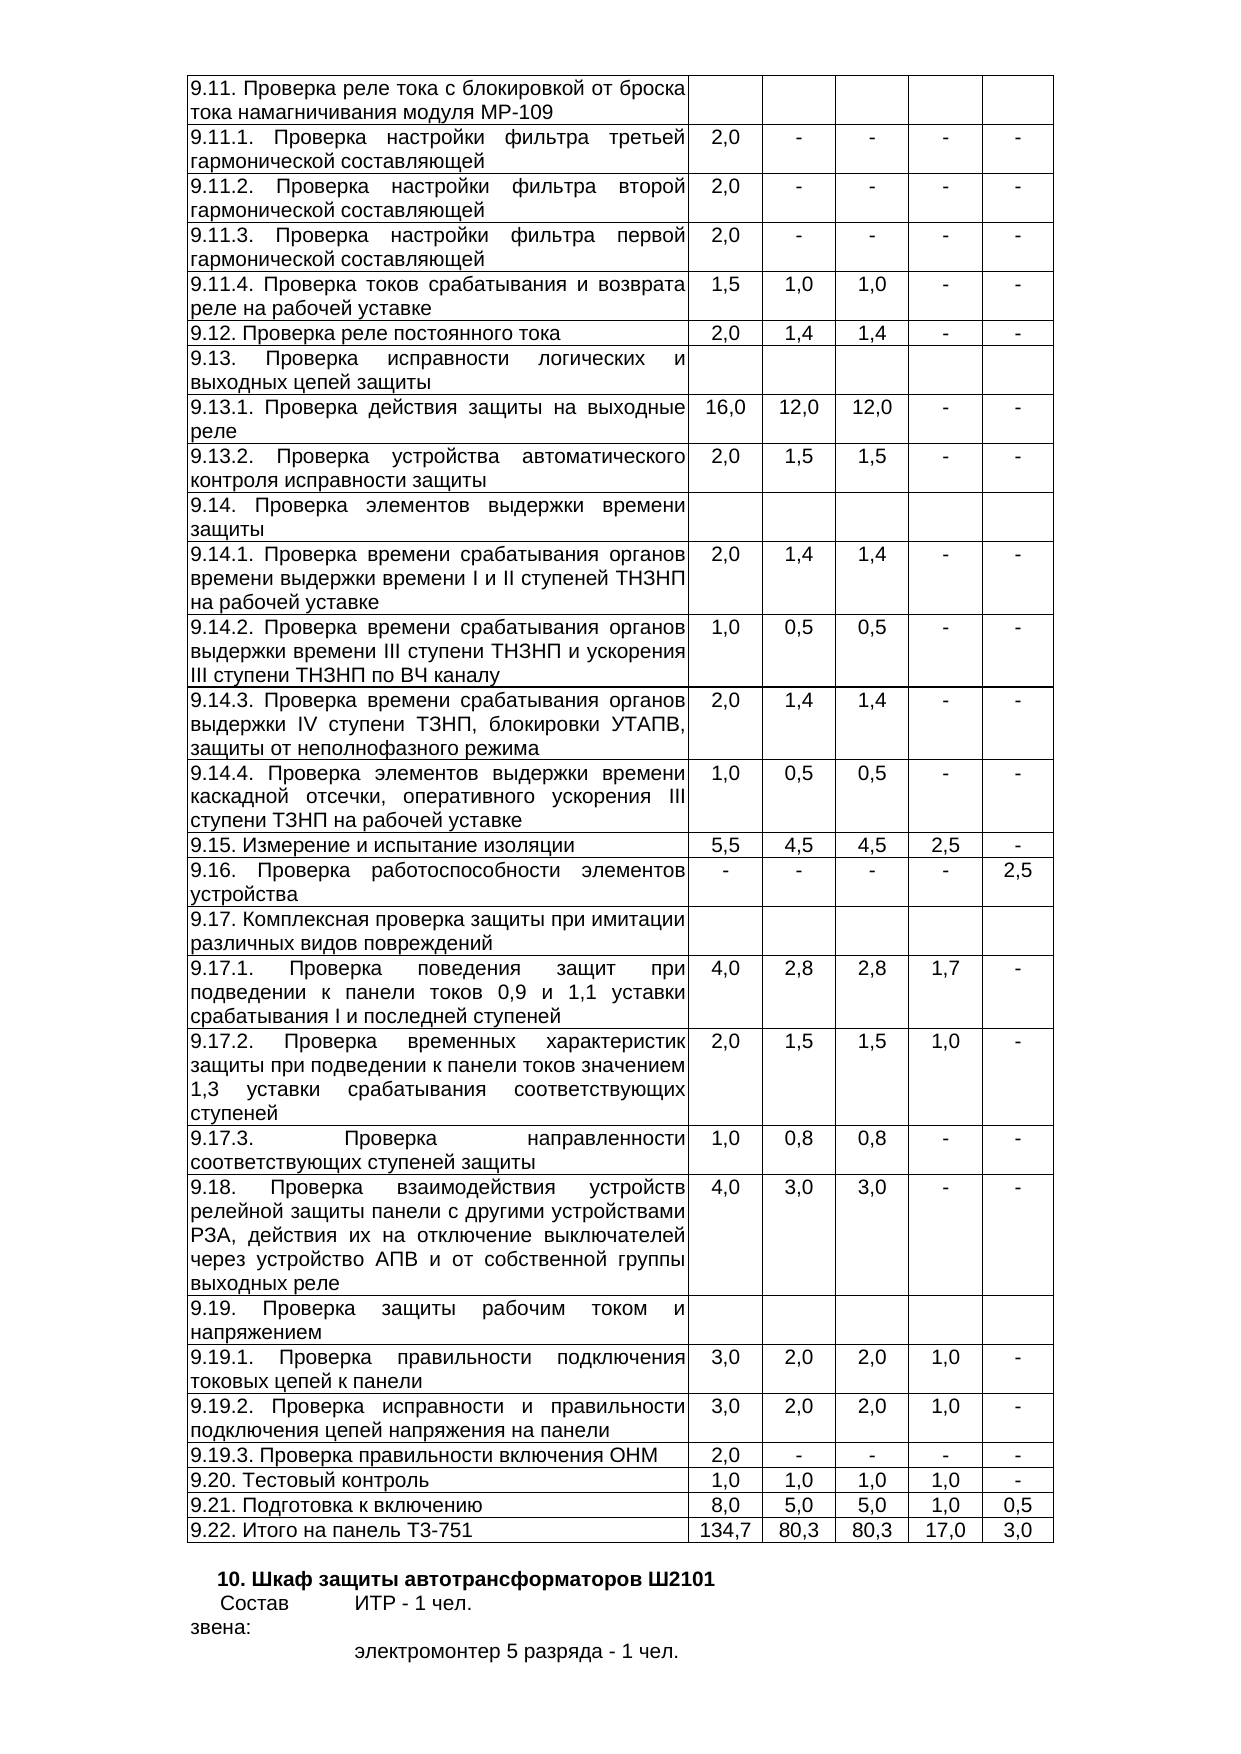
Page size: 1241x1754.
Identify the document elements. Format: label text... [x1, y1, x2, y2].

table_cell 1,0 [763, 272, 835, 320]
table_cell [983, 76, 1053, 124]
table_cell 1,4 [763, 688, 835, 759]
table_cell 9.17. Комплексная проверка защиты при имитации различных видов повреждений [188, 907, 688, 955]
table_cell - [909, 125, 982, 173]
table_header Состав звена: [187, 1591, 351, 1638]
table_cell [909, 493, 982, 541]
table_cell 2,0 [689, 174, 762, 222]
table_cell 4,0 [689, 956, 762, 1028]
table_cell 9.18. Проверка взаимодействия устройств релейной защиты панели с другими устройствами РЗА, действия их на отключение выключателей через устройство АПВ и от собственной группы выходных реле [188, 1175, 688, 1295]
table_cell 0,5 [763, 615, 835, 686]
table_cell 3,0 [836, 1175, 908, 1295]
table_cell - [763, 858, 835, 906]
table_cell 9.14.1. Проверка времени срабатывания органов времени выдержки времени I и II ступеней ТНЗНП на рабочей уставке [188, 542, 688, 613]
table_cell 0,8 [836, 1126, 908, 1174]
table_cell 8,0 [689, 1493, 762, 1517]
table_cell 9.17.2. Проверка временных характеристик защиты при подведении к панели токов значением 1,3 уставки срабатывания соответствующих ступеней [188, 1029, 688, 1125]
table_cell 0,5 [836, 760, 908, 832]
table_cell - [983, 223, 1053, 271]
table_cell 9.15. Измерение и испытание изоляции [188, 833, 688, 857]
table_cell 9.14. Проверка элементов выдержки времени защиты [188, 493, 688, 541]
table_cell 1,0 [689, 1126, 762, 1174]
table_cell 1,5 [763, 444, 835, 492]
table_cell - [763, 125, 835, 173]
table_cell 9.13.1. Проверка действия защиты на выходные реле [188, 395, 688, 443]
table_cell 1,0 [909, 1345, 982, 1393]
table_cell 1,4 [836, 542, 908, 613]
table_cell 4,5 [836, 833, 908, 857]
table_cell 1,7 [909, 956, 982, 1028]
table_cell - [909, 321, 982, 345]
table_cell - [983, 760, 1053, 832]
table_cell 3,0 [983, 1518, 1053, 1542]
table_cell 80,3 [836, 1518, 908, 1542]
table_cell 9.11.3. Проверка настройки фильтра первой гармонической составляющей [188, 223, 688, 271]
table_cell 2,0 [689, 444, 762, 492]
table_cell 1,4 [763, 542, 835, 613]
table_cell - [909, 688, 982, 759]
table_cell 3,0 [763, 1175, 835, 1295]
table_cell - [763, 174, 835, 222]
table_cell 1,4 [763, 321, 835, 345]
table_cell 2,0 [689, 542, 762, 613]
table_cell - [983, 542, 1053, 613]
table_cell [836, 76, 908, 124]
table_cell [836, 346, 908, 394]
table_cell [689, 493, 762, 541]
table_cell 16,0 [689, 395, 762, 443]
table_cell 9.11.2. Проверка настройки фильтра второй гармонической составляющей [188, 174, 688, 222]
table_cell - [983, 688, 1053, 759]
table_cell - [983, 1468, 1053, 1492]
table_cell [187, 1639, 351, 1662]
table_cell 2,0 [689, 321, 762, 345]
table_cell 1,0 [909, 1394, 982, 1442]
table_cell - [983, 1126, 1053, 1174]
table_cell 134,7 [689, 1518, 762, 1542]
table_cell 2,0 [836, 1394, 908, 1442]
table_cell 2,0 [689, 688, 762, 759]
table_cell 5,0 [836, 1493, 908, 1517]
table_cell 9.13. Проверка исправности логических и выходных цепей защиты [188, 346, 688, 394]
table_cell - [836, 858, 908, 906]
table_cell [763, 1296, 835, 1344]
table_cell - [983, 615, 1053, 686]
table_cell 2,5 [909, 833, 982, 857]
table_cell 1,5 [836, 1029, 908, 1125]
table_cell - [983, 833, 1053, 857]
table_cell 9.11.4. Проверка токов срабатывания и возврата реле на рабочей уставке [188, 272, 688, 320]
table_cell 9.21. Подготовка к включению [188, 1493, 688, 1517]
table_cell 9.14.3. Проверка времени срабатывания органов выдержки IV ступени ТЗНП, блокировки УТАПВ, защиты от неполнофазного режима [188, 688, 688, 759]
table_cell 2,5 [983, 858, 1053, 906]
table_cell - [909, 223, 982, 271]
table_cell 9.19. Проверка защиты рабочим током и напряжением [188, 1296, 688, 1344]
table_cell 1,0 [909, 1468, 982, 1492]
table_cell 2,0 [689, 1029, 762, 1125]
table_cell 9.20. Тестовый контроль [188, 1468, 688, 1492]
table_cell [983, 907, 1053, 955]
table_cell 2,0 [763, 1394, 835, 1442]
table_cell 2,8 [763, 956, 835, 1028]
table_cell - [983, 1394, 1053, 1442]
table_cell - [909, 395, 982, 443]
table_cell 2,0 [689, 1443, 762, 1467]
table_cell 12,0 [763, 395, 835, 443]
table_cell 9.17.3. Проверка направленности соответствующих ступеней защиты [188, 1126, 688, 1174]
table_cell - [909, 858, 982, 906]
table_cell 1,0 [836, 1468, 908, 1492]
table_cell 2,0 [689, 125, 762, 173]
table_cell 9.14.4. Проверка элементов выдержки времени каскадной отсечки, оперативного ускорения III ступени ТЗНП на рабочей уставке [188, 760, 688, 832]
table_cell - [689, 858, 762, 906]
table_cell - [836, 174, 908, 222]
table_cell 1,5 [836, 444, 908, 492]
table_cell [909, 76, 982, 124]
table_cell 1,0 [836, 272, 908, 320]
table_cell 2,0 [836, 1345, 908, 1393]
table_cell 0,5 [983, 1493, 1053, 1517]
table_cell - [983, 956, 1053, 1028]
table_cell [983, 1296, 1053, 1344]
table_cell 9.11.1. Проверка настройки фильтра третьей гармонической составляющей [188, 125, 688, 173]
table_cell - [983, 1345, 1053, 1393]
table_cell [763, 346, 835, 394]
table_cell - [763, 223, 835, 271]
table_cell 9.12. Проверка реле постоянного тока [188, 321, 688, 345]
table_cell - [909, 174, 982, 222]
table_cell 1,0 [689, 760, 762, 832]
table_cell [983, 346, 1053, 394]
table_cell [909, 907, 982, 955]
table_cell - [983, 395, 1053, 443]
table_cell 9.22. Итого на панель T3-751 [188, 1518, 688, 1542]
table_cell - [983, 321, 1053, 345]
table_cell [836, 907, 908, 955]
table_cell 9.11. Проверка реле тока с блокировкой от броска тока намагничивания модуля МР-109 [188, 76, 688, 124]
table_cell 9.19.3. Проверка правильности включения ОНМ [188, 1443, 688, 1467]
table_cell - [909, 1126, 982, 1174]
table_cell 2,0 [763, 1345, 835, 1393]
table_cell - [909, 542, 982, 613]
table_cell [689, 346, 762, 394]
table_cell - [763, 1443, 835, 1467]
table_cell 1,4 [836, 321, 908, 345]
table_cell 2,0 [689, 223, 762, 271]
table_cell 9.13.2. Проверка устройства автоматического контроля исправности защиты [188, 444, 688, 492]
table_cell - [836, 125, 908, 173]
table_cell 1,0 [689, 615, 762, 686]
table_cell - [983, 272, 1053, 320]
table_cell 9.17.1. Проверка поведения защит при подведении к панели токов 0,9 и 1,1 уставки срабатывания I и последней ступеней [188, 956, 688, 1028]
table_cell - [983, 1175, 1053, 1295]
text 10. Шкаф защиты автотрансформаторов Ш2101 [187, 1567, 1053, 1591]
table_cell [689, 1296, 762, 1344]
table_cell 9.19.2. Проверка исправности и правильности подключения цепей напряжения на панели [188, 1394, 688, 1442]
table_cell - [836, 1443, 908, 1467]
table_cell 12,0 [836, 395, 908, 443]
table_cell - [983, 174, 1053, 222]
table_cell - [909, 444, 982, 492]
table_cell 9.19.1. Проверка правильности подключения токовых цепей к панели [188, 1345, 688, 1393]
table_cell [836, 1296, 908, 1344]
table_cell 0,5 [836, 615, 908, 686]
table_cell 1,0 [763, 1468, 835, 1492]
table_cell 3,0 [689, 1394, 762, 1442]
table_cell [836, 493, 908, 541]
table_cell - [909, 615, 982, 686]
table_cell - [909, 272, 982, 320]
table_cell 1,0 [909, 1029, 982, 1125]
table_cell 4,5 [763, 833, 835, 857]
table_cell [983, 493, 1053, 541]
table_cell 0,8 [763, 1126, 835, 1174]
table_cell 5,5 [689, 833, 762, 857]
table_cell 17,0 [909, 1518, 982, 1542]
table_cell [909, 1296, 982, 1344]
table_cell [763, 493, 835, 541]
table_cell электромонтер 5 разряда - 1 чел. [351, 1639, 1053, 1662]
table_cell [763, 907, 835, 955]
table_cell 80,3 [763, 1518, 835, 1542]
table_cell [763, 76, 835, 124]
table_cell [689, 76, 762, 124]
table_cell 5,0 [763, 1493, 835, 1517]
table_header ИТР - 1 чел. [351, 1591, 1053, 1638]
table_cell - [983, 1443, 1053, 1467]
table_cell 3,0 [689, 1345, 762, 1393]
table_cell - [983, 1029, 1053, 1125]
table_cell 9.14.2. Проверка времени срабатывания органов выдержки времени III ступени ТНЗНП и ускорения III ступени ТНЗНП по ВЧ каналу [188, 615, 688, 686]
table_cell - [909, 760, 982, 832]
table_cell 4,0 [689, 1175, 762, 1295]
table_cell 1,5 [689, 272, 762, 320]
table_cell 2,8 [836, 956, 908, 1028]
table_cell 9.16. Проверка работоспособности элементов устройства [188, 858, 688, 906]
table_cell 0,5 [763, 760, 835, 832]
table_cell - [983, 444, 1053, 492]
table_cell - [836, 223, 908, 271]
table_cell - [983, 125, 1053, 173]
table_cell 1,5 [763, 1029, 835, 1125]
table_cell 1,0 [909, 1493, 982, 1517]
table_cell [909, 346, 982, 394]
table_cell 1,4 [836, 688, 908, 759]
table_cell - [909, 1443, 982, 1467]
table_cell - [909, 1175, 982, 1295]
table_cell [689, 907, 762, 955]
table_cell 1,0 [689, 1468, 762, 1492]
